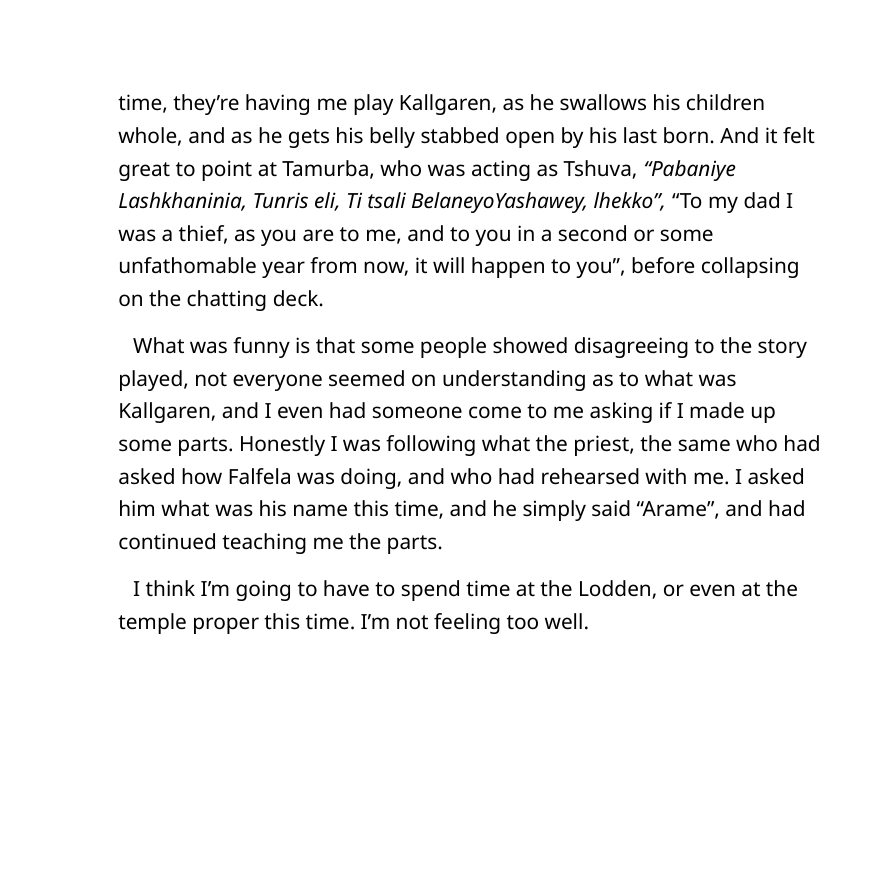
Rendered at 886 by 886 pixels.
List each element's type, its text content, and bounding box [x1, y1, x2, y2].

text What was funny is that some people showed disagreeing to the story played, not everyone seemed on understanding as to what was Kallgaren, and I even had someone come to me asking if I made up some parts. Honestly I was following what the priest, the same who had asked how Falfela was doing, and who had rehearsed with me. I asked him what was his name this time, and he simply said “Arame”, and had continued teaching me the parts. [118, 331, 827, 555]
text I think I’m going to have to spend time at the Lodden, or even at the temple proper this time. I’m not feeling too well. [118, 574, 827, 635]
text time, they’re having me play Kallgaren, as he swallows his children whole, and as he gets his belly stabbed open by his last born. And it felt great to point at Tamurba, who was acting as Tshuva, “Pabaniye Lashkhaninia, Tunris eli, Ti tsali BelaneyoYashawey, lhekko”, “To my dad I was a thief, as you are to me, and to you in a second or some unfathomable year from now, it will happen to you”, before collapsing on the chatting deck. [118, 88, 827, 313]
